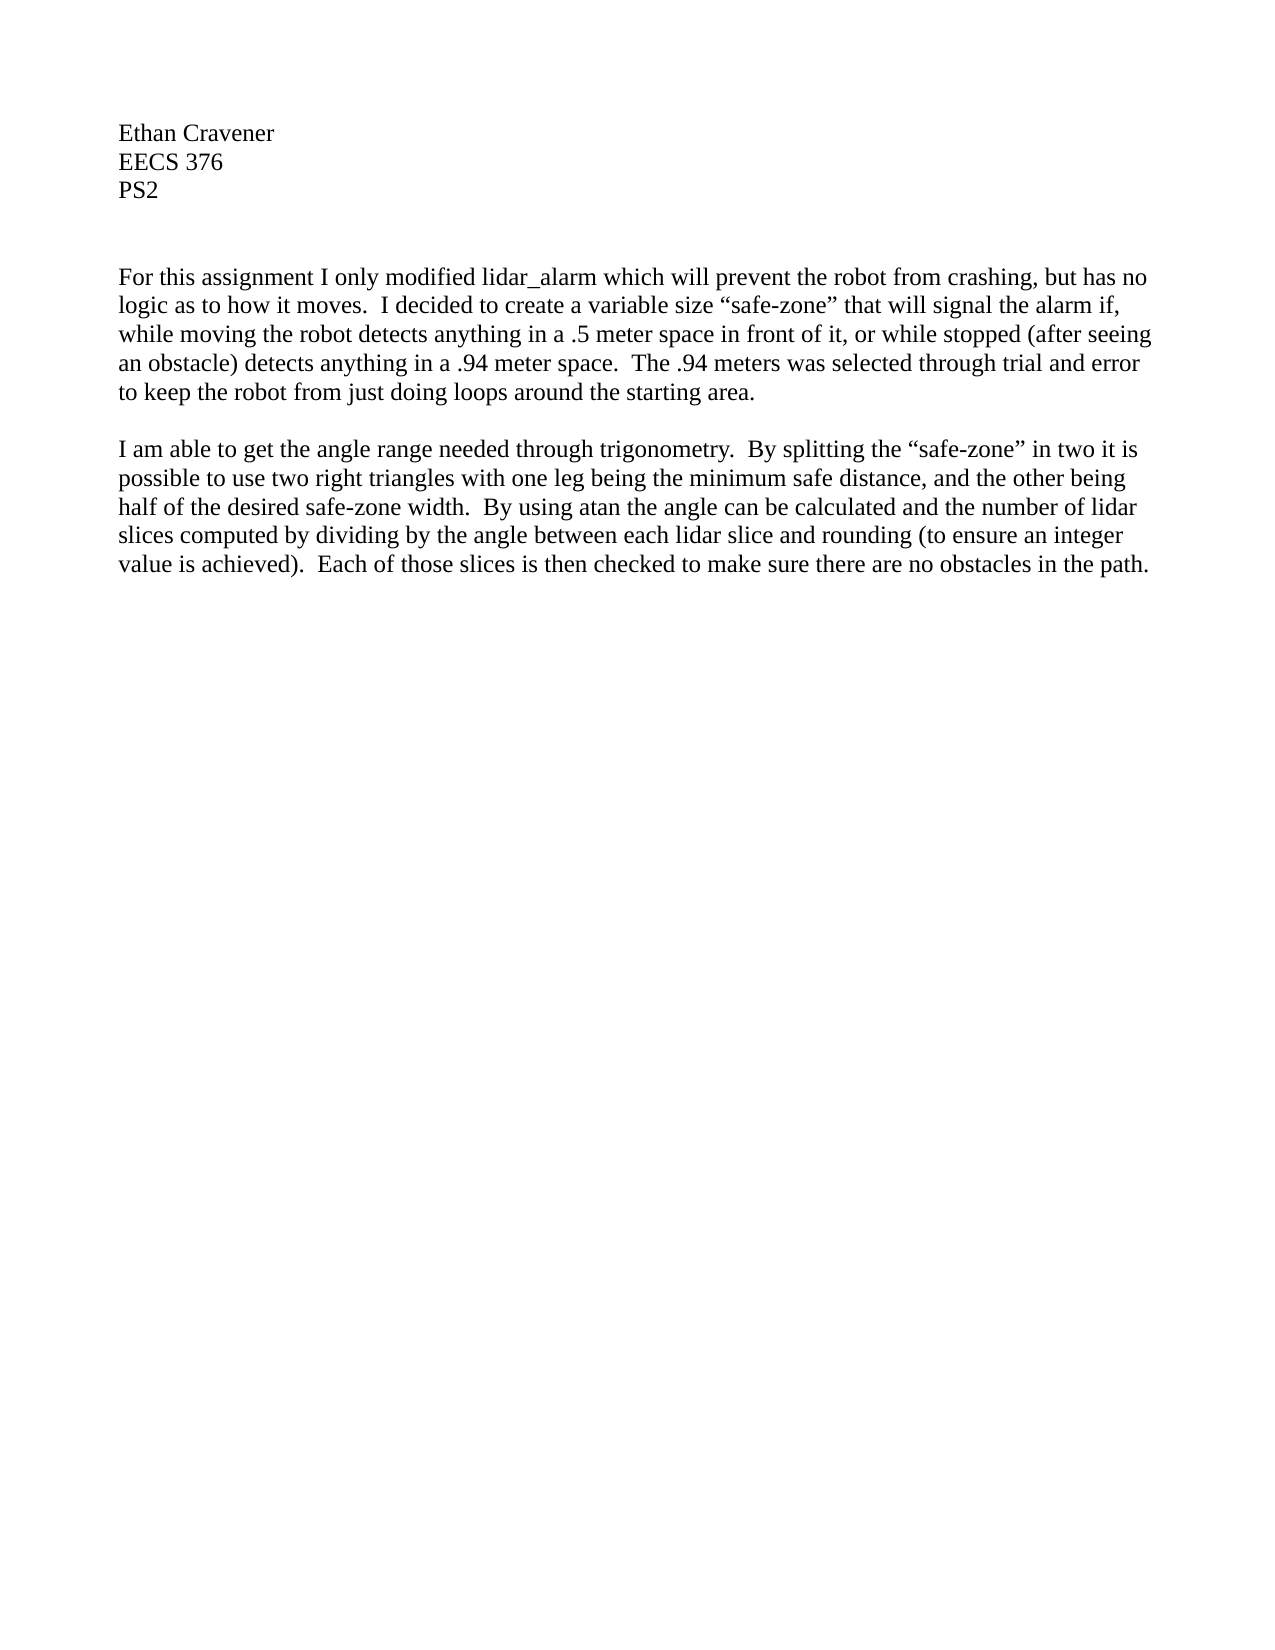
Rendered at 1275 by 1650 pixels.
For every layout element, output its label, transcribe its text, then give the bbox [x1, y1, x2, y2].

text Ethan Cravener [118, 118, 1157, 147]
text PS2 [118, 176, 1157, 204]
text I am able to get the angle range needed through trigonometry. By splitting the “safe-zone” in two it is possible to use two right triangles with one leg being the minimum safe distance, and the other being half of the desired safe-zone width. By using atan the angle can be calculated and the number of lidar slices computed by dividing by the angle between each lidar slice and rounding (to ensure an integer value is achieved). Each of those slices is then checked to make sure there are no obstacles in the path. [118, 434, 1157, 578]
text EECS 376 [118, 147, 1157, 176]
text For this assignment I only modified lidar_alarm which will prevent the robot from crashing, but has no logic as to how it moves. I decided to create a variable size “safe-zone” that will signal the alarm if, while moving the robot detects anything in a .5 meter space in front of it, or while stopped (after seeing an obstacle) detects anything in a .94 meter space. The .94 meters was selected through trial and error to keep the robot from just doing loops around the starting area. [118, 262, 1157, 406]
